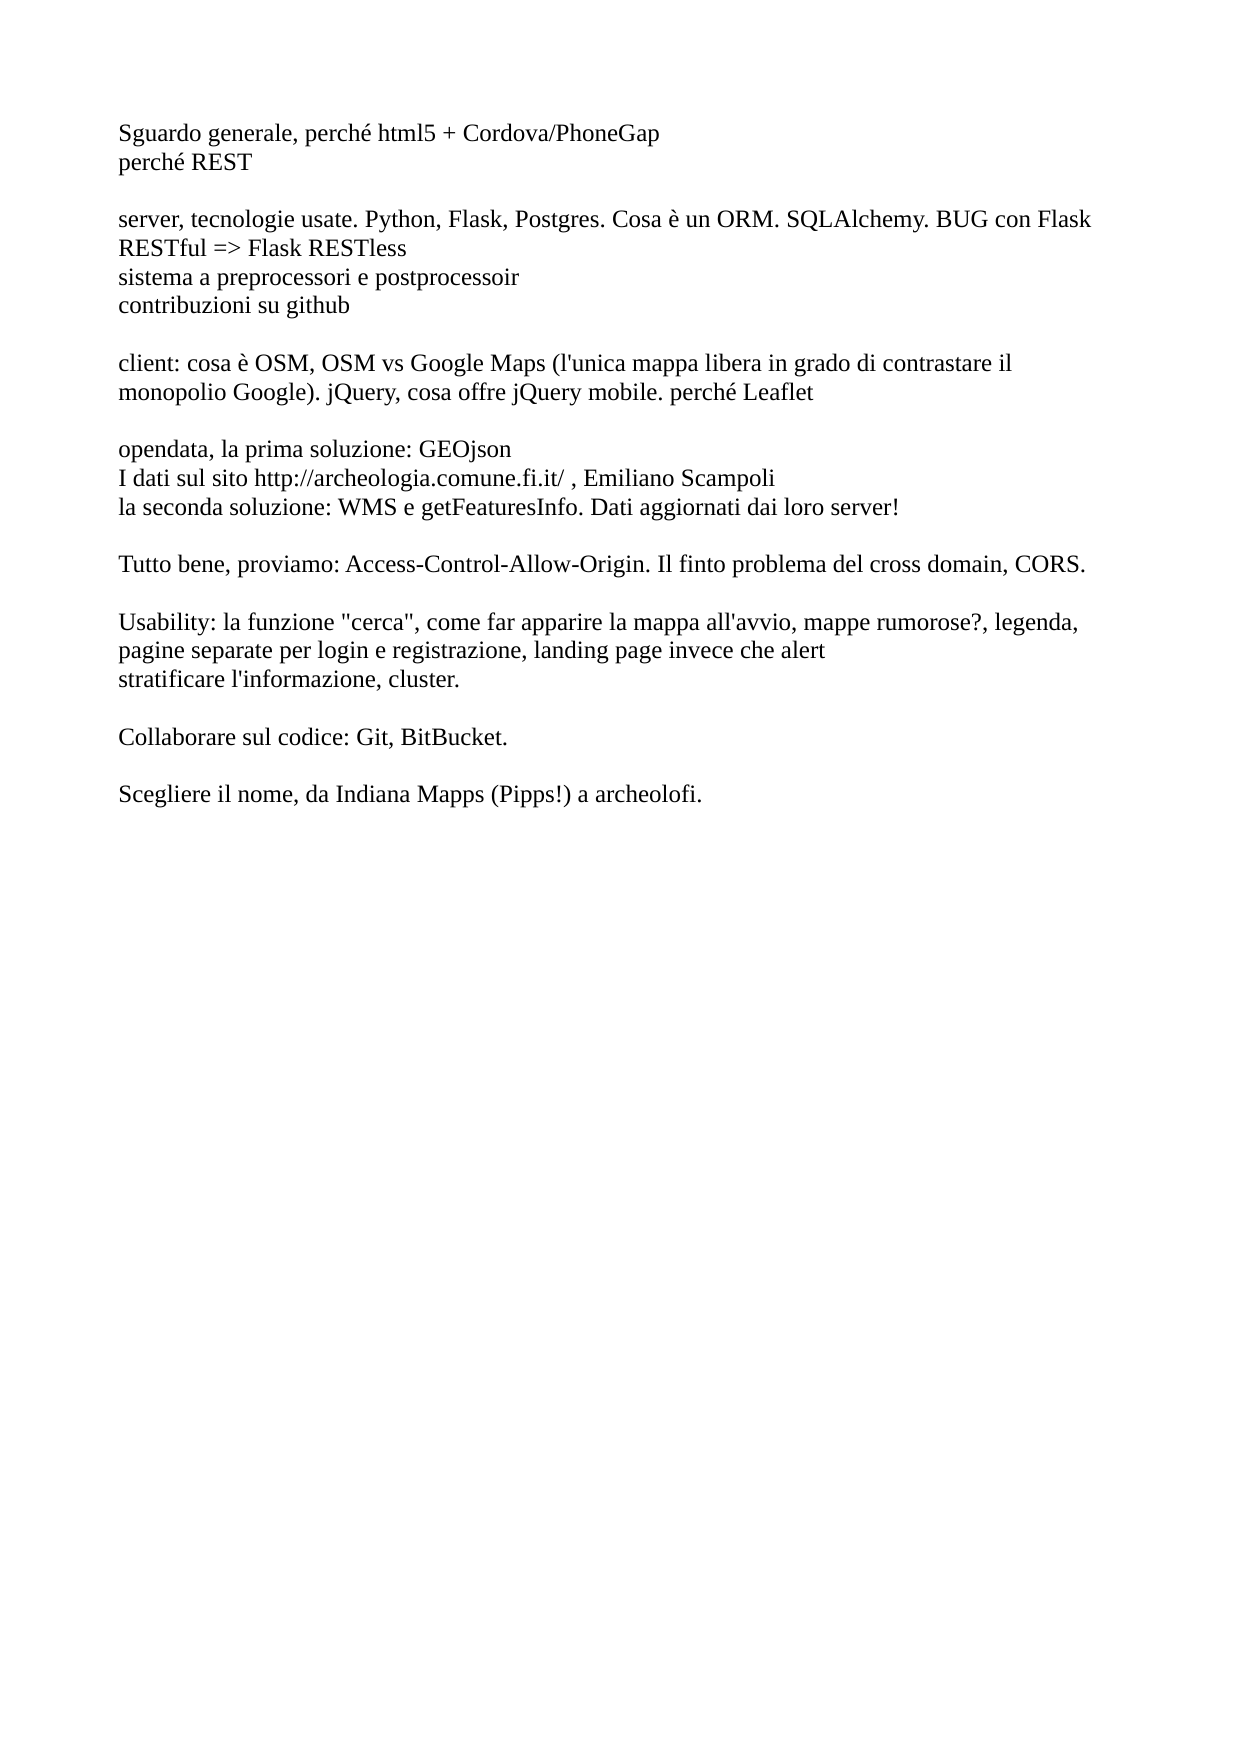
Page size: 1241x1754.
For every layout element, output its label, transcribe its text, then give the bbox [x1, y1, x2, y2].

text Collaborare sul codice: Git, BitBucket. [118, 722, 1122, 751]
text I dati sul sito http://archeologia.comune.fi.it/ , Emiliano Scampoli [118, 463, 1122, 492]
text Scegliere il nome, da Indiana Mapps (Pipps!) a archeolofi. [118, 779, 1122, 808]
text stratificare l'informazione, cluster. [118, 664, 1122, 693]
text Usability: la funzione "cerca", come far apparire la mappa all'avvio, mappe rumorose?, legenda, pagine separate per login e registrazione, landing page invece che alert [118, 607, 1122, 664]
text contribuzioni su github [118, 291, 1122, 319]
text Sguardo generale, perché html5 + Cordova/PhoneGap [118, 118, 1122, 147]
text perché REST [118, 147, 1122, 176]
text opendata, la prima soluzione: GEOjson [118, 434, 1122, 463]
text la seconda soluzione: WMS e getFeaturesInfo. Dati aggiornati dai loro server! [118, 492, 1122, 521]
text client: cosa è OSM, OSM vs Google Maps (l'unica mappa libera in grado di contrastare il monopolio Google). jQuery, cosa offre jQuery mobile. perché Leaflet [118, 348, 1122, 406]
text server, tecnologie usate. Python, Flask, Postgres. Cosa è un ORM. SQLAlchemy. BUG con Flask RESTful => Flask RESTless [118, 204, 1122, 262]
text Tutto bene, proviamo: Access-Control-Allow-Origin. Il finto problema del cross domain, CORS. [118, 549, 1122, 578]
text sistema a preprocessori e postprocessoir [118, 262, 1122, 291]
